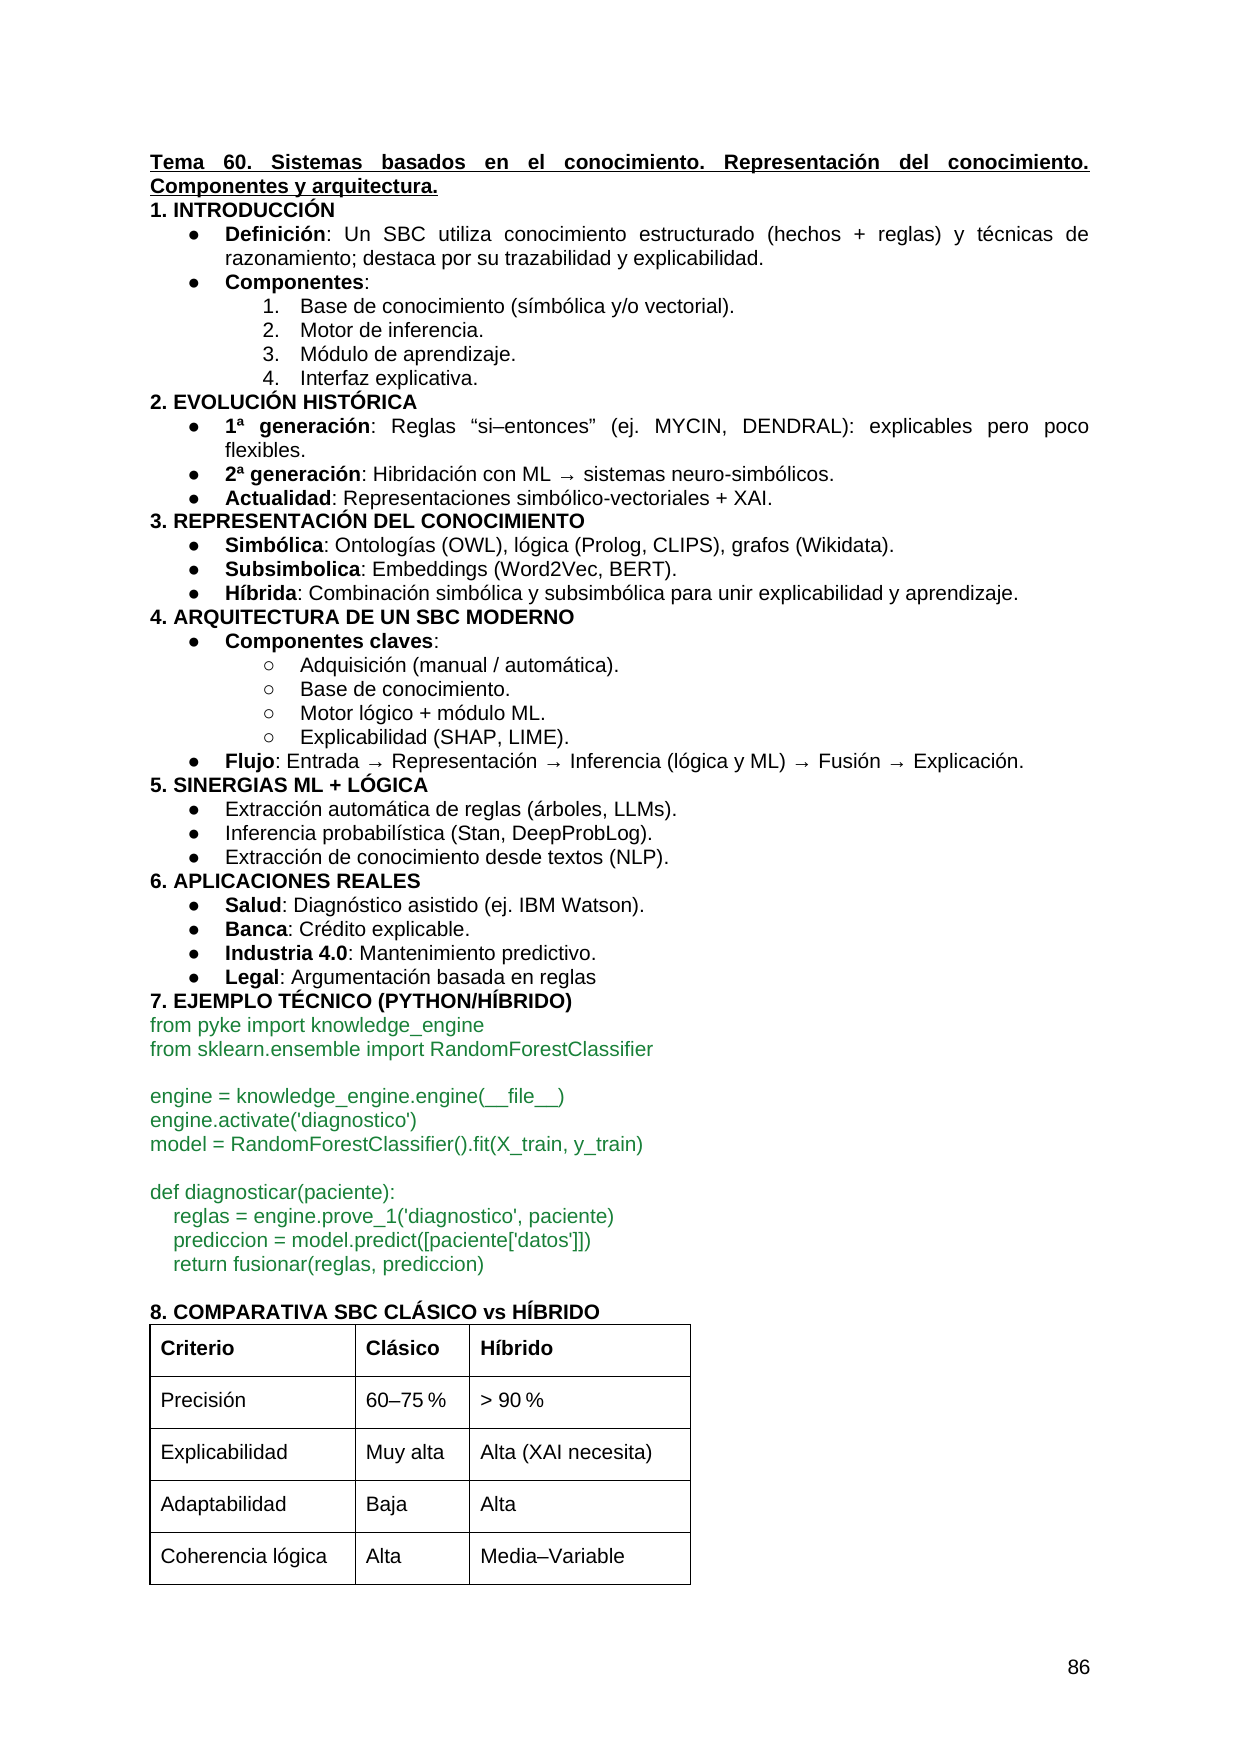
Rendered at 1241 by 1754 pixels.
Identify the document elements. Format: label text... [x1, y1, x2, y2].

list Actualidad: Representaciones simbólico-vectoriales + XAI. [187, 485, 1090, 509]
list Explicabilidad (SHAP, LIME). [262, 725, 1090, 749]
text reglas = engine.prove_1('diagnostico', paciente) [150, 1204, 1090, 1228]
list Componentes claves: [187, 629, 1090, 653]
table_cell Adaptabilidad [151, 1481, 355, 1532]
text model = RandomForestClassifier().fit(X_train, y_train) [150, 1132, 1090, 1156]
subtitle 7. EJEMPLO TÉCNICO (PYTHON/HÍBRIDO) [150, 988, 1090, 1012]
table_cell Precisión [151, 1377, 355, 1428]
table_cell Coherencia lógica [151, 1533, 355, 1584]
subtitle Componentes y arquitectura. [150, 172, 1090, 198]
list 2ª generación: Hibridación con ML → sistemas neuro-simbólicos. [187, 461, 1090, 485]
list Flujo: Entrada → Representación → Inferencia (lógica y ML) → Fusión → Explicación. [187, 749, 1090, 773]
text return fusionar(reglas, prediccion) [150, 1252, 1090, 1276]
list Base de conocimiento (símbólica y/o vectorial). [262, 294, 1090, 318]
list Simbólica: Ontologías (OWL), lógica (Prolog, CLIPS), grafos (Wikidata). [187, 533, 1090, 557]
list Extracción automática de reglas (árboles, LLMs). [187, 797, 1090, 821]
list Inferencia probabilística (Stan, DeepProbLog). [187, 821, 1090, 845]
subtitle 4. ARQUITECTURA DE UN SBC MODERNO [150, 605, 1090, 629]
list Módulo de aprendizaje. [262, 342, 1090, 366]
table_cell 60–75 % [356, 1377, 469, 1428]
table_header Híbrido [470, 1325, 690, 1376]
list Industria 4.0: Mantenimiento predictivo. [187, 941, 1090, 964]
table_cell Explicabilidad [151, 1429, 355, 1480]
text from sklearn.ensemble import RandomForestClassifier [150, 1036, 1090, 1060]
list Híbrida: Combinación simbólica y subsimbólica para unir explicabilidad y aprendizaje. [187, 581, 1090, 605]
table_cell Alta [356, 1533, 469, 1584]
list Definición: Un SBC utiliza conocimiento estructurado (hechos + reglas) y técnicas de razonamiento; destaca por su trazabilidad y explicabilidad. [187, 222, 1090, 270]
text prediccion = model.predict([paciente['datos']]) [150, 1228, 1090, 1252]
subtitle 8. COMPARATIVA SBC CLÁSICO vs HÍBRIDO [150, 1300, 1090, 1324]
list Banca: Crédito explicable. [187, 917, 1090, 941]
table_cell Media–Variable [470, 1533, 690, 1584]
list Extracción de conocimiento desde textos (NLP). [187, 845, 1090, 869]
list Interfaz explicativa. [262, 366, 1090, 389]
list Salud: Diagnóstico asistido (ej. IBM Watson). [187, 893, 1090, 917]
subtitle 3. REPRESENTACIÓN DEL CONOCIMIENTO [150, 509, 1090, 533]
table_header Criterio [151, 1325, 355, 1376]
list Motor lógico + módulo ML. [262, 701, 1090, 725]
table_header Clásico [356, 1325, 469, 1376]
text from pyke import knowledge_engine [150, 1012, 1090, 1036]
table_cell > 90 % [470, 1377, 690, 1428]
text def diagnosticar(paciente): [150, 1180, 1090, 1204]
text engine = knowledge_engine.engine(__file__) [150, 1084, 1090, 1108]
list 1ª generación: Reglas “si–entonces” (ej. MYCIN, DENDRAL): explicables pero poco flexibles. [187, 413, 1090, 461]
list Motor de inferencia. [262, 318, 1090, 342]
subtitle 2. EVOLUCIÓN HISTÓRICA [150, 389, 1090, 413]
subtitle Tema 60. Sistemas basados en el conocimiento. Representación del conocimiento. [150, 150, 1090, 171]
table_cell Alta (XAI necesita) [470, 1429, 690, 1480]
subtitle 1. INTRODUCCIÓN [150, 198, 1090, 222]
subtitle 5. SINERGIAS ML + LÓGICA [150, 773, 1090, 797]
list Legal: Argumentación basada en reglas [187, 964, 1090, 988]
table_cell Alta [470, 1481, 690, 1532]
table_cell Baja [356, 1481, 469, 1532]
subtitle 6. APLICACIONES REALES [150, 869, 1090, 893]
list Subsimbolica: Embeddings (Word2Vec, BERT). [187, 557, 1090, 581]
list Componentes: [187, 270, 1090, 294]
text engine.activate('diagnostico') [150, 1108, 1090, 1132]
list Adquisición (manual / automática). [262, 653, 1090, 677]
list Base de conocimiento. [262, 677, 1090, 701]
table_cell Muy alta [356, 1429, 469, 1480]
